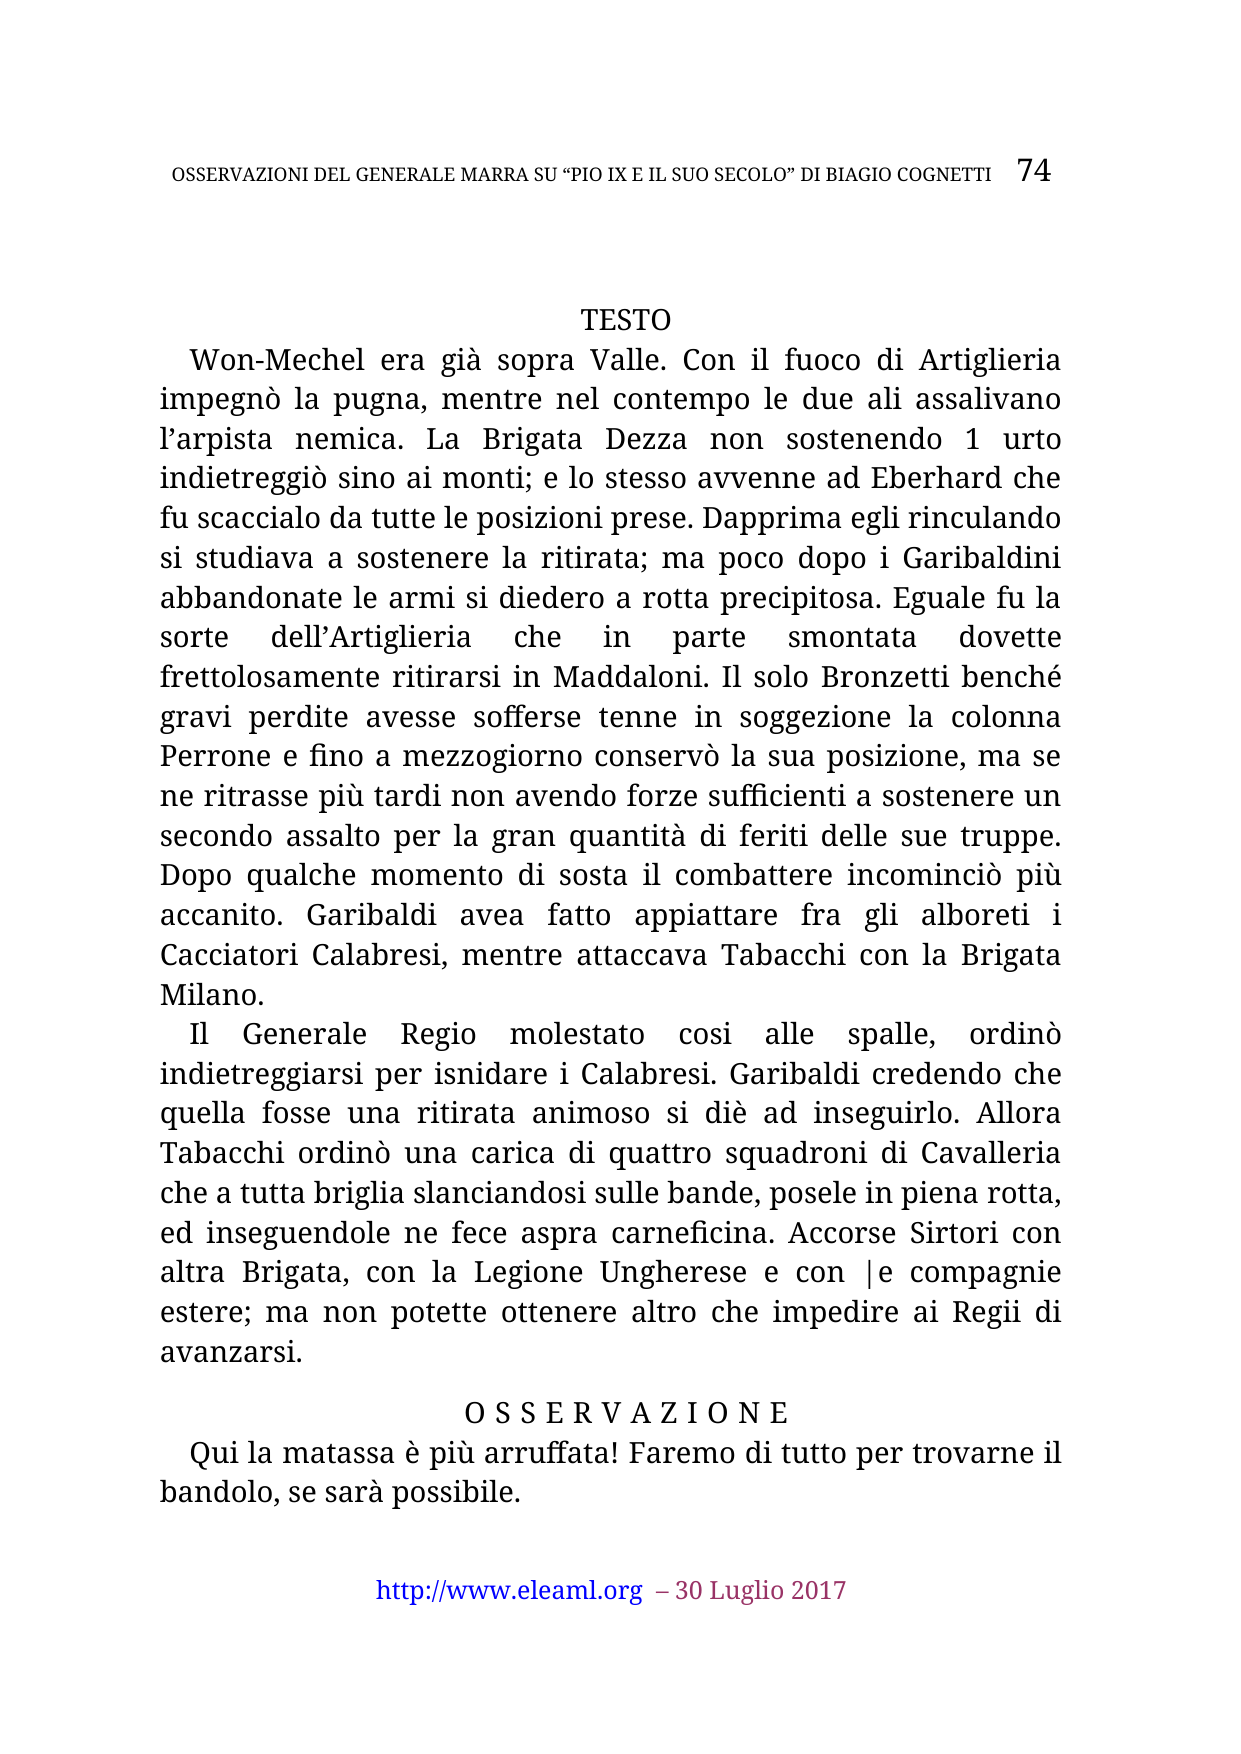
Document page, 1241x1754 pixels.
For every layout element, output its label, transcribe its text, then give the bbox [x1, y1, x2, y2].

text Il Generale Regio molestato cosi alle spalle, ordinò indietreggiarsi per isnidare i Calabresi. Garibaldi credendo che quella fosse una ritirata animoso si diè ad inseguirlo. Allora Tabacchi ordinò una carica di quattro squadroni di Cavalleria che a tutta briglia slanciandosi sulle bande, posele in piena rotta, ed inseguendole ne fece aspra carneficina. Accorse Sirtori con altra Brigata, con la Legione Ungherese e con |e compagnie estere; ma non potette ottenere altro che impedire ai Regii di avanzarsi. [159, 1013, 1063, 1371]
text Qui la matassa è più arruffata! Faremo di tutto per trovarne il bandolo, se sarà possibile. [159, 1432, 1063, 1511]
text TESTO [159, 299, 1063, 339]
text OSSERVAZIONE [159, 1392, 1063, 1432]
text Won-Mechel era già sopra Valle. Con il fuoco di Artiglieria impegnò la pugna, mentre nel contempo le due ali assalivano l’arpista nemica. La Brigata Dezza non sostenendo 1 urto indietreggiò sino ai monti; e lo stesso avvenne ad Eberhard che fu scaccialo da tutte le posizioni prese. Dapprima egli rinculando si studiava a sostenere la ritirata; ma poco dopo i Garibaldini abbandonate le armi si diedero a rotta precipitosa. Eguale fu la sorte dell’Artiglieria che in parte smontata dovette frettolosamente ritirarsi in Maddaloni. Il solo Bronzetti benché gravi perdite avesse sofferse tenne in soggezione la colonna Perrone e fino a mezzogiorno conservò la sua posizione, ma se ne ritrasse più tardi non avendo forze sufficienti a sostenere un secondo assalto per la gran quantità di feriti delle sue truppe. Dopo qualche momento di sosta il combattere incominciò più accanito. Garibaldi avea fatto appiattare fra gli alboreti i Cacciatori Calabresi, mentre attaccava Tabacchi con la Brigata Milano. [159, 339, 1063, 1013]
